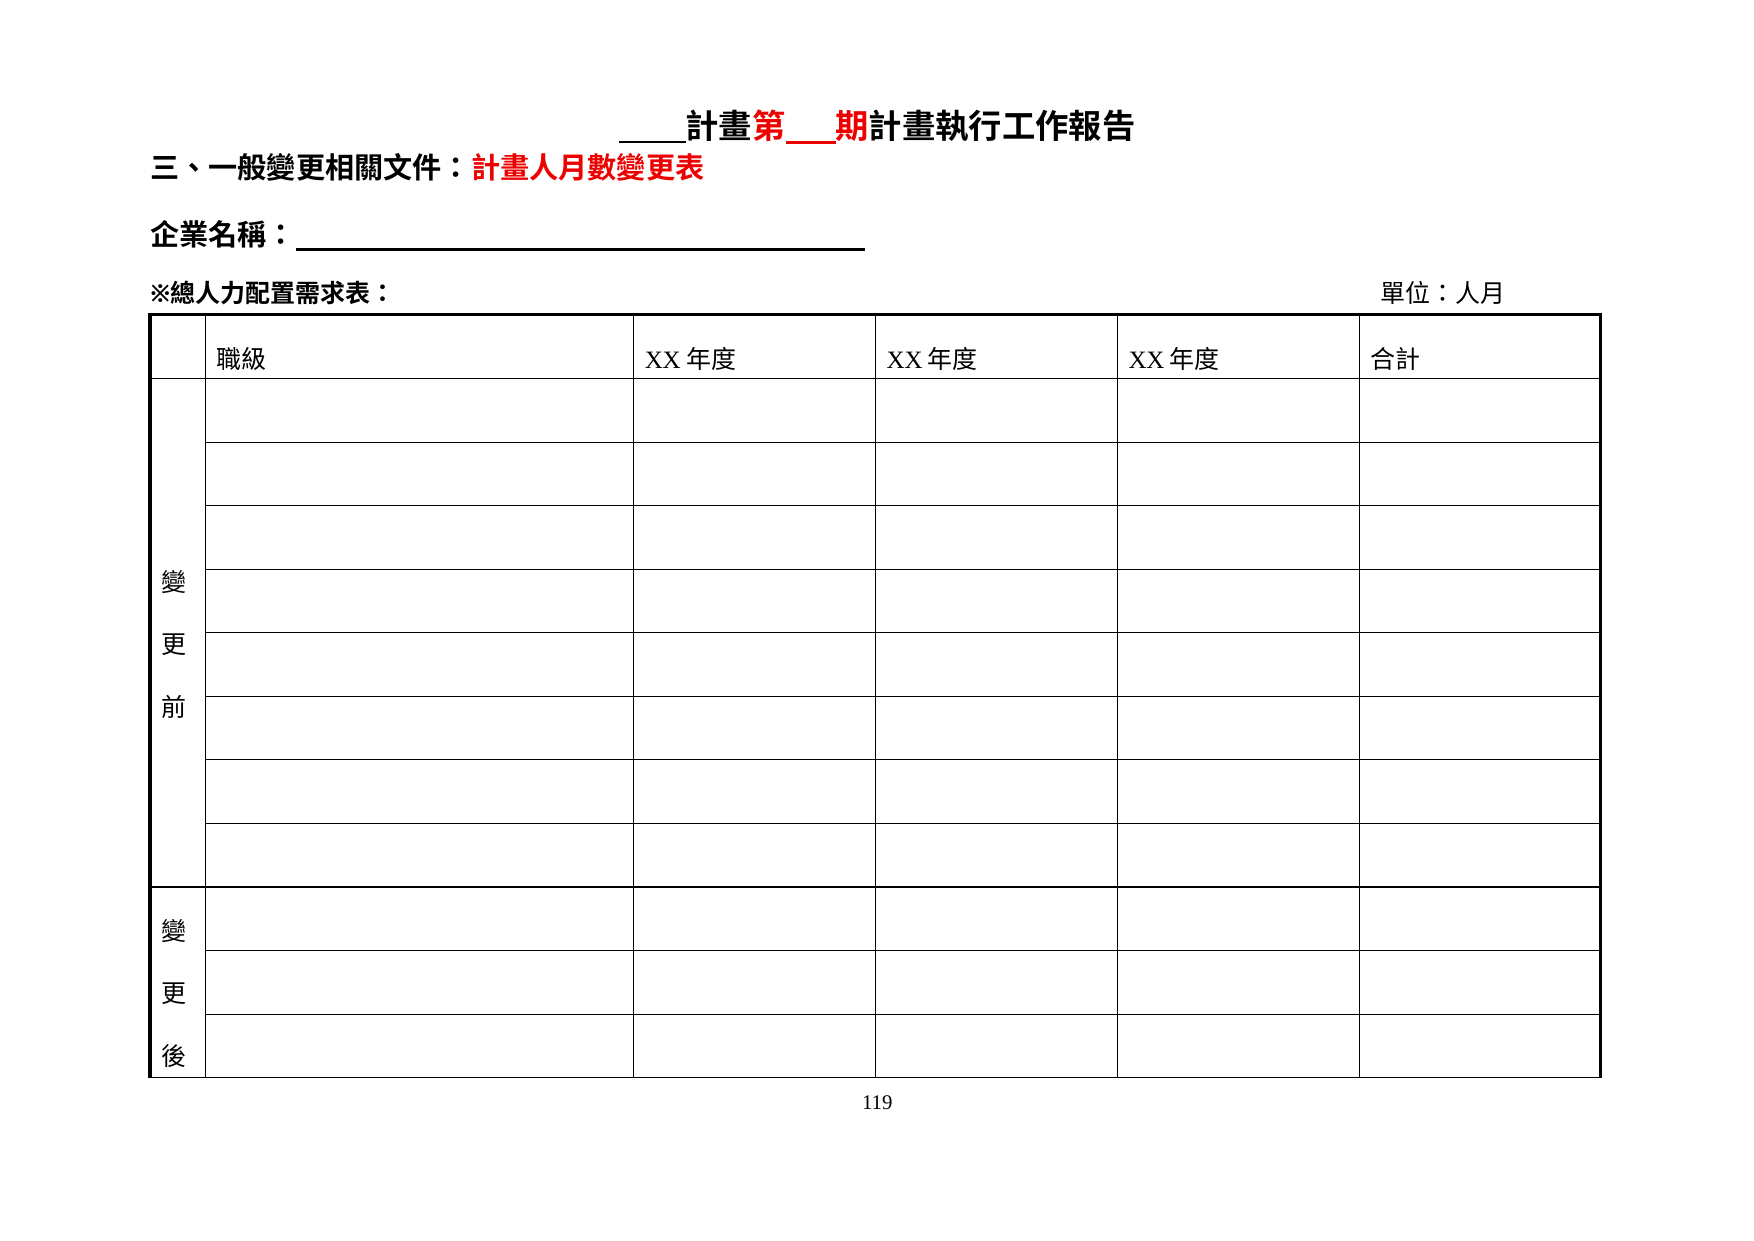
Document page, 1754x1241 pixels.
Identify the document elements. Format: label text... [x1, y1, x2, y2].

table_cell [876, 1015, 1117, 1077]
table_header 職級 [206, 316, 633, 378]
table_cell [876, 379, 1117, 442]
table_cell [876, 951, 1117, 1013]
table_cell [1360, 633, 1599, 696]
text 計畫第 期計畫執行工作報告 [150, 83, 1604, 145]
table_cell [876, 824, 1117, 886]
table_header 合計 [1360, 316, 1599, 378]
table_cell [206, 443, 633, 505]
table_cell [1360, 824, 1599, 886]
table_cell [876, 760, 1117, 823]
table_header XX年度 [634, 316, 875, 378]
table_cell [876, 570, 1117, 632]
table_cell [1360, 951, 1599, 1013]
table_cell [206, 697, 633, 759]
table_cell [1118, 443, 1359, 505]
table_cell [634, 379, 875, 442]
table_cell [634, 443, 875, 505]
table_cell [634, 633, 875, 696]
table_cell [876, 506, 1117, 569]
table_cell [1118, 888, 1359, 950]
table_cell [206, 570, 633, 632]
table_cell [1360, 506, 1599, 569]
table_cell [1118, 1015, 1359, 1077]
table_cell [206, 888, 633, 950]
table_cell [206, 824, 633, 886]
table_cell [1118, 697, 1359, 759]
text 三、一般變更相關文件：計畫人月數變更表 [150, 145, 1604, 187]
table_cell [634, 760, 875, 823]
table_cell [206, 633, 633, 696]
table_cell [1118, 570, 1359, 632]
table_cell [206, 379, 633, 442]
table_cell 變更後 [152, 888, 205, 1077]
table_cell [1360, 379, 1599, 442]
table_cell [206, 760, 633, 823]
table_cell [634, 1015, 875, 1077]
table_cell [1360, 1015, 1599, 1077]
table_cell [206, 1015, 633, 1077]
table_cell [634, 570, 875, 632]
table_header XX年度 [1118, 316, 1359, 378]
table_cell [1118, 824, 1359, 886]
text ※總人力配置需求表： 單位：人月 [150, 250, 1604, 312]
table_cell [876, 633, 1117, 696]
table_cell [876, 888, 1117, 950]
table_cell [1360, 443, 1599, 505]
table_cell [206, 506, 633, 569]
table_cell [1360, 760, 1599, 823]
table_cell [876, 697, 1117, 759]
table_cell [1360, 697, 1599, 759]
table_cell [634, 697, 875, 759]
text 企業名稱： [150, 187, 1604, 250]
table_cell 變更前 [152, 379, 205, 886]
table_cell [634, 506, 875, 569]
table_cell [634, 888, 875, 950]
table_cell [1118, 951, 1359, 1013]
table_header [152, 316, 205, 378]
table_cell [1360, 888, 1599, 950]
table_cell [1360, 570, 1599, 632]
table_cell [1118, 633, 1359, 696]
table_cell [634, 951, 875, 1013]
table_cell [206, 951, 633, 1013]
table_header XX年度 [876, 316, 1117, 378]
table_cell [876, 443, 1117, 505]
table_cell [1118, 379, 1359, 442]
table_cell [634, 824, 875, 886]
table_cell [1118, 506, 1359, 569]
table_cell [1118, 760, 1359, 823]
